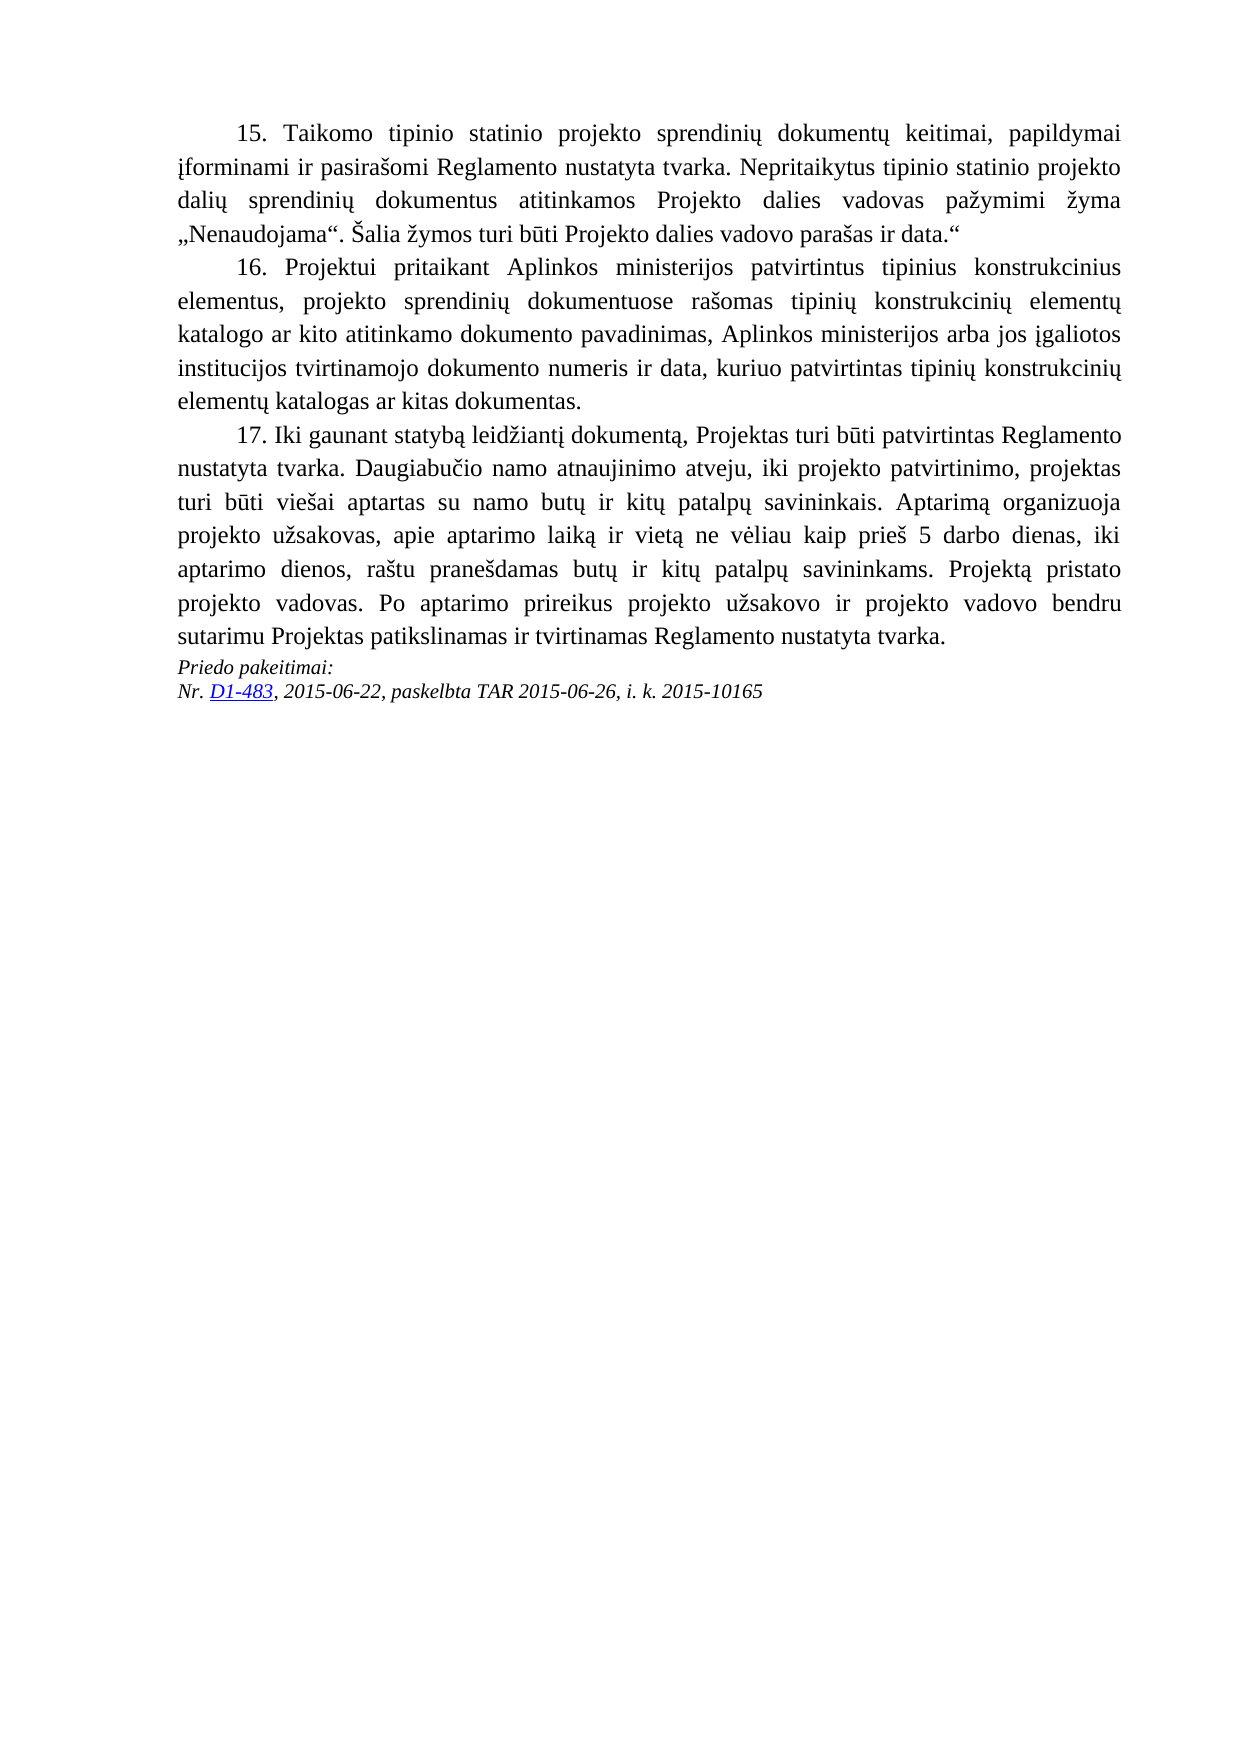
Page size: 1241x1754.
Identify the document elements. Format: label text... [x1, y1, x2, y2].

text Nr. D1-483, 2015-06-22, paskelbta TAR 2015-06-26, i. k. 2015-10165 [177, 679, 1122, 703]
text Priedo pakeitimai: [177, 655, 1122, 679]
text 15. Taikomo tipinio statinio projekto sprendinių dokumentų keitimai, papildymai įforminami ir pasirašomi Reglamento nustatyta tvarka. Nepritaikytus tipinio statinio projekto dalių sprendinių dokumentus atitinkamos Projekto dalies vadovas pažymimi žyma „Nenaudojama“. Šalia žymos turi būti Projekto dalies vadovo parašas ir data.“ [177, 118, 1122, 247]
text 16. Projektui pritaikant Aplinkos ministerijos patvirtintus tipinius konstrukcinius elementus, projekto sprendinių dokumentuose rašomas tipinių konstrukcinių elementų katalogo ar kito atitinkamo dokumento pavadinimas, Aplinkos ministerijos arba jos įgaliotos institucijos tvirtinamojo dokumento numeris ir data, kuriuo patvirtintas tipinių konstrukcinių elementų katalogas ar kitas dokumentas. [177, 252, 1122, 415]
text 17. Iki gaunant statybą leidžiantį dokumentą, Projektas turi būti patvirtintas Reglamento nustatyta tvarka. Daugiabučio namo atnaujinimo atveju, iki projekto patvirtinimo, projektas turi būti viešai aptartas su namo butų ir kitų patalpų savininkais. Aptarimą organizuoja projekto užsakovas, apie aptarimo laiką ir vietą ne vėliau kaip prieš 5 darbo dienas, iki aptarimo dienos, raštu pranešdamas butų ir kitų patalpų savininkams. Projektą pristato projekto vadovas. Po aptarimo prireikus projekto užsakovo ir projekto vadovo bendru sutarimu Projektas patikslinamas ir tvirtinamas Reglamento nustatyta tvarka. [177, 420, 1122, 650]
